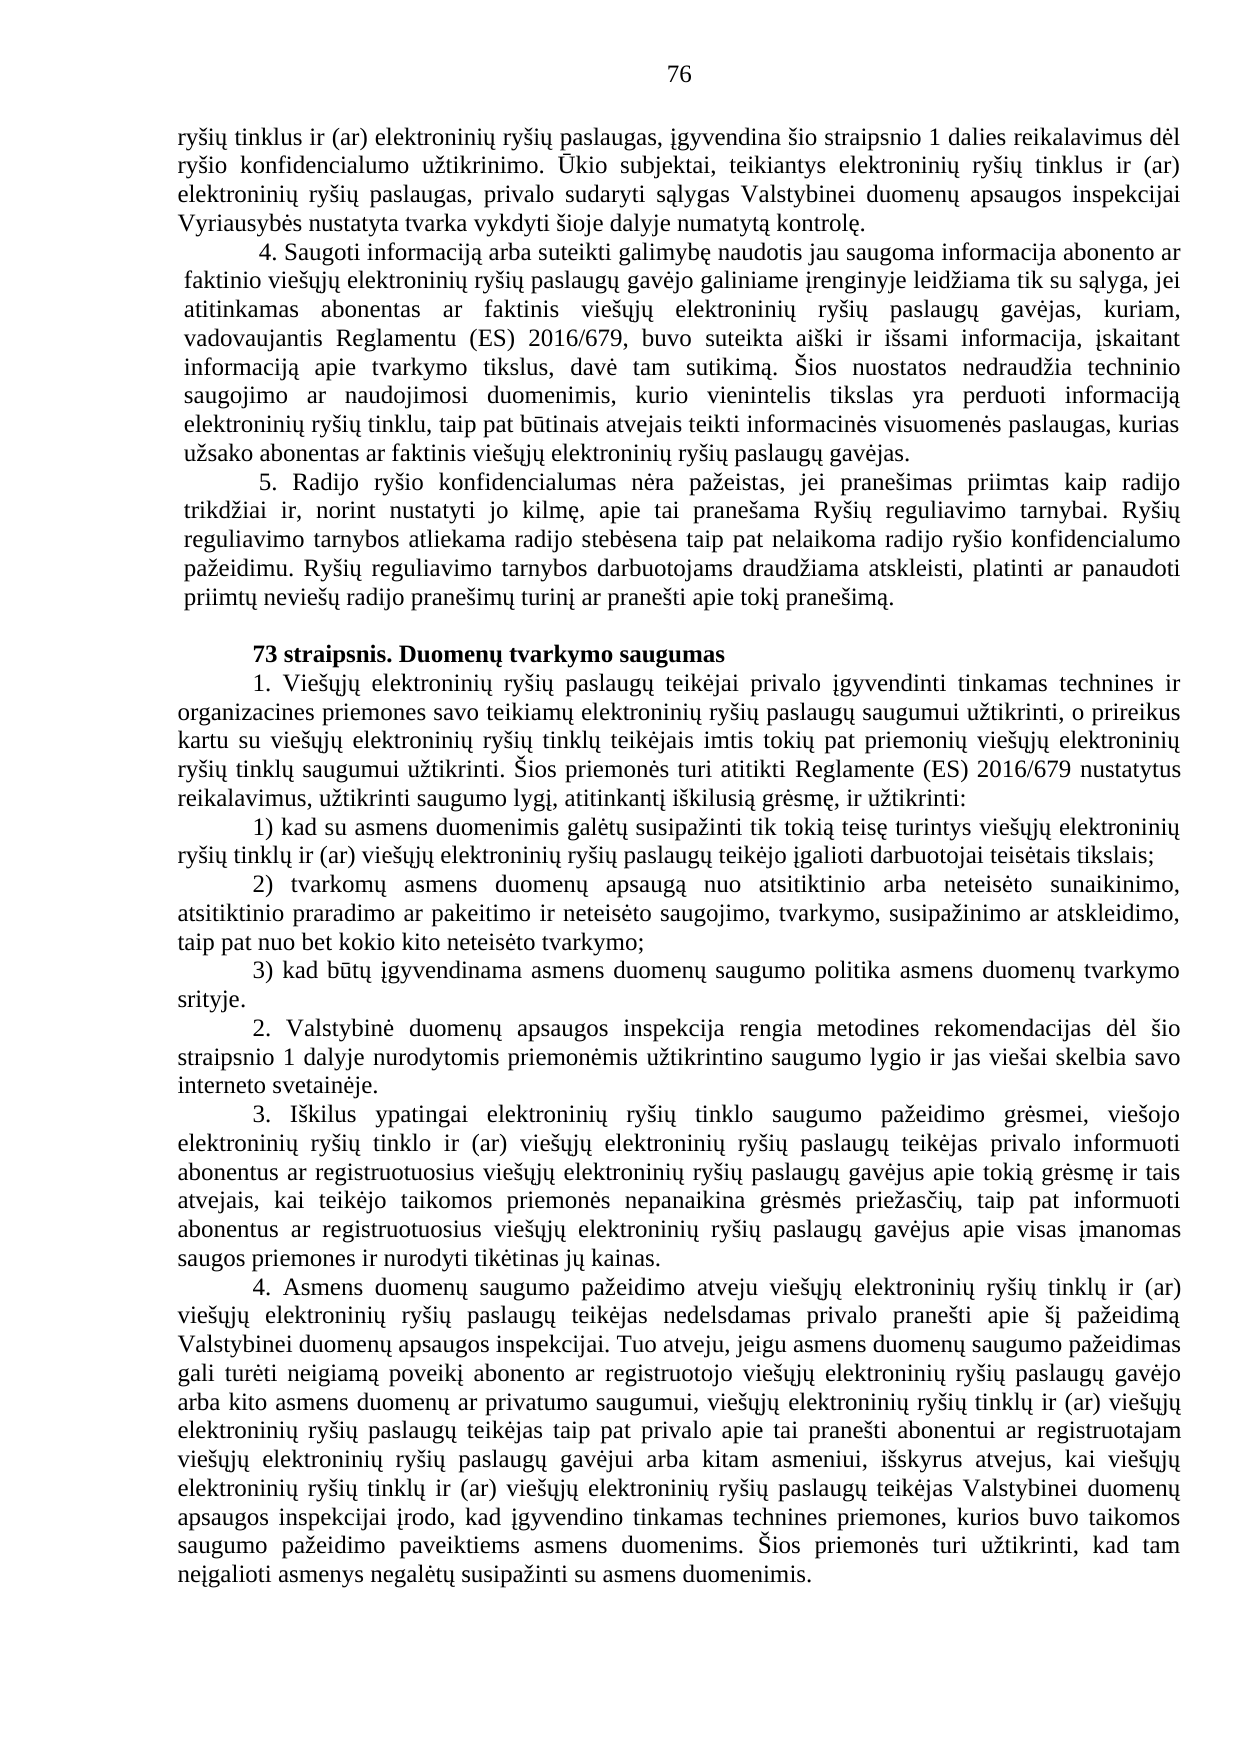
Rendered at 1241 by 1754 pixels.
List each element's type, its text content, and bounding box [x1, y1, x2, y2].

text 73 straipsnis. Duomenų tvarkymo saugumas [177, 639, 1181, 668]
text 1) kad su asmens duomenimis galėtų susipažinti tik tokią teisę turintys viešųjų elektroninių ryšių tinklų ir (ar) viešųjų elektroninių ryšių paslaugų teikėjo įgalioti darbuotojai teisėtais tikslais; [177, 812, 1181, 869]
text 4. Asmens duomenų saugumo pažeidimo atveju viešųjų elektroninių ryšių tinklų ir (ar) viešųjų elektroninių ryšių paslaugų teikėjas nedelsdamas privalo pranešti apie šį pažeidimą Valstybinei duomenų apsaugos inspekcijai. Tuo atveju, jeigu asmens duomenų saugumo pažeidimas gali turėti neigiamą poveikį abonento ar registruotojo viešųjų elektroninių ryšių paslaugų gavėjo arba kito asmens duomenų ar privatumo saugumui, viešųjų elektroninių ryšių tinklų ir (ar) viešųjų elektroninių ryšių paslaugų teikėjas taip pat privalo apie tai pranešti abonentui ar registruotajam viešųjų elektroninių ryšių paslaugų gavėjui arba kitam asmeniui, išskyrus atvejus, kai viešųjų elektroninių ryšių tinklų ir (ar) viešųjų elektroninių ryšių paslaugų teikėjas Valstybinei duomenų apsaugos inspekcijai įrodo, kad įgyvendino tinkamas technines priemones, kurios buvo taikomos saugumo pažeidimo paveiktiems asmens duomenims. Šios priemonės turi užtikrinti, kad tam neįgalioti asmenys negalėtų susipažinti su asmens duomenimis. [177, 1272, 1181, 1588]
text 2. Valstybinė duomenų apsaugos inspekcija rengia metodines rekomendacijas dėl šio straipsnio 1 dalyje nurodytomis priemonėmis užtikrintino saugumo lygio ir jas viešai skelbia savo interneto svetainėje. [177, 1013, 1181, 1099]
text 5. Radijo ryšio konfidencialumas nėra pažeistas, jei pranešimas priimtas kaip radijo trikdžiai ir, norint nustatyti jo kilmę, apie tai pranešama Ryšių reguliavimo tarnybai. Ryšių reguliavimo tarnybos atliekama radijo stebėsena taip pat nelaikoma radijo ryšio konfidencialumo pažeidimu. Ryšių reguliavimo tarnybos darbuotojams draudžiama atskleisti, platinti ar panaudoti priimtų neviešų radijo pranešimų turinį ar pranešti apie tokį pranešimą. [184, 467, 1181, 611]
text 2) tvarkomų asmens duomenų apsaugą nuo atsitiktinio arba neteisėto sunaikinimo, atsitiktinio praradimo ar pakeitimo ir neteisėto saugojimo, tvarkymo, susipažinimo ar atskleidimo, taip pat nuo bet kokio kito neteisėto tvarkymo; [177, 869, 1181, 956]
text 3. Iškilus ypatingai elektroninių ryšių tinklo saugumo pažeidimo grėsmei, viešojo elektroninių ryšių tinklo ir (ar) viešųjų elektroninių ryšių paslaugų teikėjas privalo informuoti abonentus ar registruotuosius viešųjų elektroninių ryšių paslaugų gavėjus apie tokią grėsmę ir tais atvejais, kai teikėjo taikomos priemonės nepanaikina grėsmės priežasčių, taip pat informuoti abonentus ar registruotuosius viešųjų elektroninių ryšių paslaugų gavėjus apie visas įmanomas saugos priemones ir nurodyti tikėtinas jų kainas. [177, 1099, 1181, 1272]
text 1. Viešųjų elektroninių ryšių paslaugų teikėjai privalo įgyvendinti tinkamas technines ir organizacines priemones savo teikiamų elektroninių ryšių paslaugų saugumui užtikrinti, o prireikus kartu su viešųjų elektroninių ryšių tinklų teikėjais imtis tokių pat priemonių viešųjų elektroninių ryšių tinklų saugumui užtikrinti. Šios priemonės turi atitikti Reglamente (ES) 2016/679 nustatytus reikalavimus, užtikrinti saugumo lygį, atitinkantį iškilusią grėsmę, ir užtikrinti: [177, 668, 1181, 812]
text 4. Saugoti informaciją arba suteikti galimybę naudotis jau saugoma informacija abonento ar faktinio viešųjų elektroninių ryšių paslaugų gavėjo galiniame įrenginyje leidžiama tik su sąlyga, jei atitinkamas abonentas ar faktinis viešųjų elektroninių ryšių paslaugų gavėjas, kuriam, vadovaujantis Reglamentu (ES) 2016/679, buvo suteikta aiški ir išsami informacija, įskaitant informaciją apie tvarkymo tikslus, davė tam sutikimą. Šios nuostatos nedraudžia techninio saugojimo ar naudojimosi duomenimis, kurio vienintelis tikslas yra perduoti informaciją elektroninių ryšių tinklu, taip pat būtinais atvejais teikti informacinės visuomenės paslaugas, kurias užsako abonentas ar faktinis viešųjų elektroninių ryšių paslaugų gavėjas. [184, 237, 1181, 467]
text 3) kad būtų įgyvendinama asmens duomenų saugumo politika asmens duomenų tvarkymo srityje. [177, 956, 1181, 1013]
text ryšių tinklus ir (ar) elektroninių ryšių paslaugas, įgyvendina šio straipsnio 1 dalies reikalavimus dėl ryšio konfidencialumo užtikrinimo. Ūkio subjektai, teikiantys elektroninių ryšių tinklus ir (ar) elektroninių ryšių paslaugas, privalo sudaryti sąlygas Valstybinei duomenų apsaugos inspekcijai Vyriausybės nustatyta tvarka vykdyti šioje dalyje numatytą kontrolę. [177, 122, 1181, 237]
